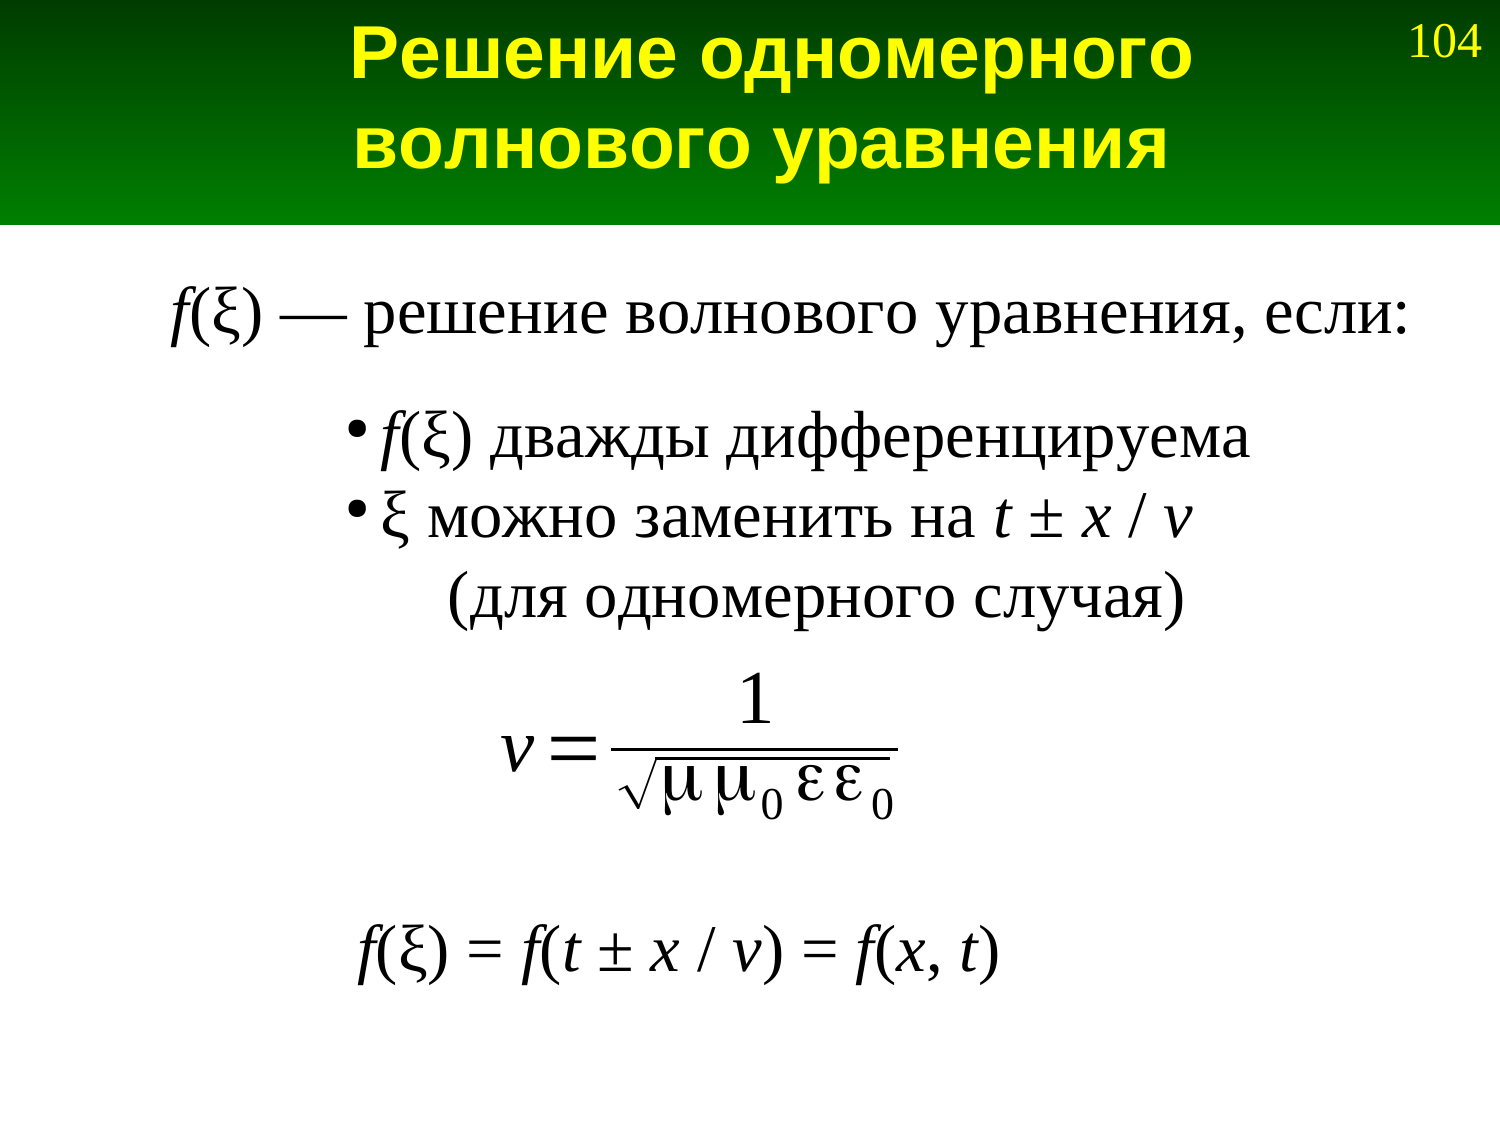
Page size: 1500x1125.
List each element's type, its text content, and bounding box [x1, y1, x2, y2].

text_box f(ξ) дважды дифференцируема ξ можно заменить на t ± x / v (для одномерного случая) [330, 383, 1268, 638]
text_box f(ξ) = f(t ± x / v) = f(x, t) [342, 897, 1123, 1016]
title Решение одномерного волнового уравнения [123, 0, 1399, 192]
chart [481, 656, 920, 827]
text_box f(ξ) — решение волнового уравнения, если: [155, 259, 1428, 355]
